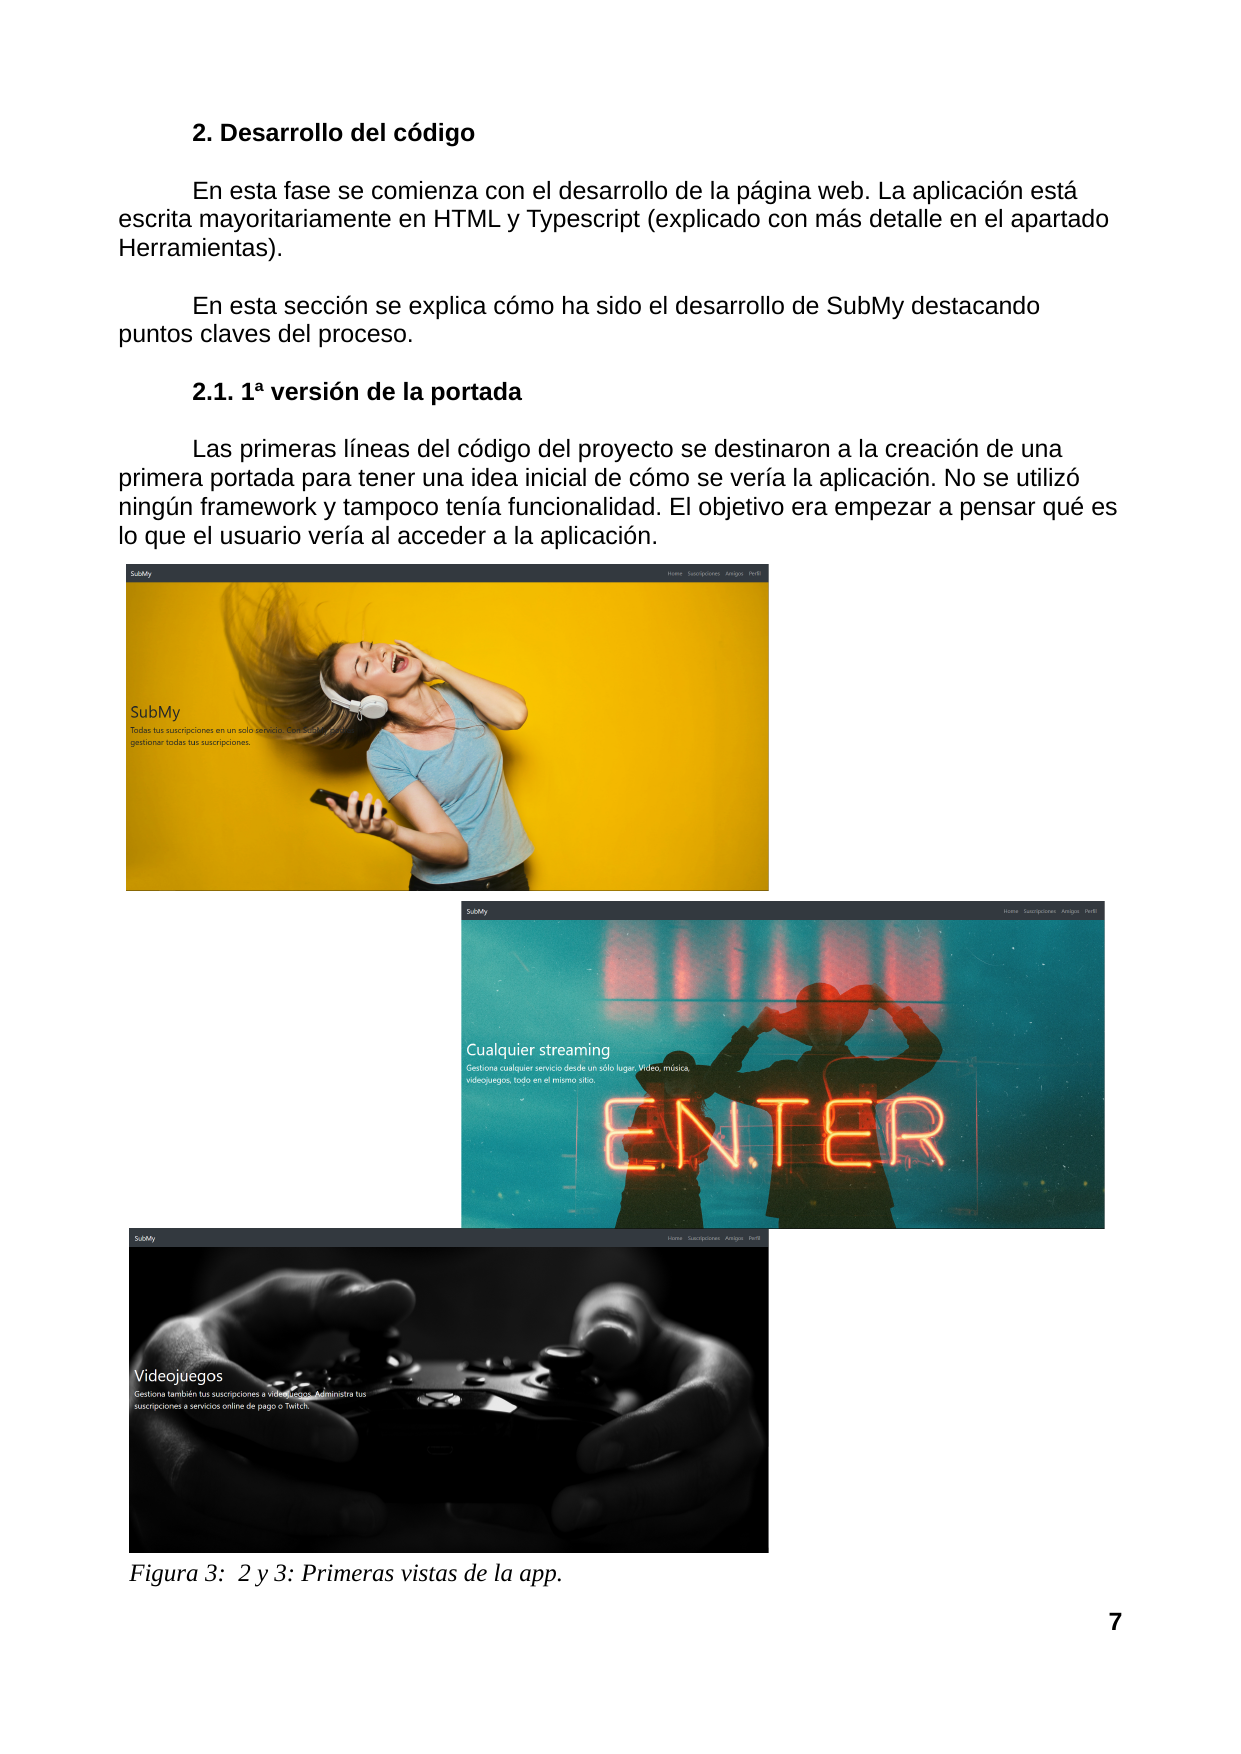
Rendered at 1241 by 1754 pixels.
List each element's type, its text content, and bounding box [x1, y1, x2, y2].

text En esta sección se explica cómo ha sido el desarrollo de SubMy destacando puntos claves del proceso. [118, 291, 1122, 348]
picture [129, 901, 1105, 1553]
text En esta fase se comienza con el desarrollo de la página web. La aplicación está escrita mayoritariamente en HTML y Typescript (explicado con más detalle en el apartado Herramientas). [118, 176, 1122, 262]
text 2.1. 1ª versión de la portada [118, 377, 1122, 406]
text Figura 3: 2 y 3: Primeras vistas de la app. [129, 1553, 769, 1587]
text [129, 1216, 461, 1228]
picture [126, 564, 769, 891]
text 2. Desarrollo del código [118, 118, 1122, 147]
text Las primeras líneas del código del proyecto se destinaron a la creación de una primera portada para tener una idea inicial de cómo se vería la aplicación. No se utilizó ningún framework y tampoco tenía funcionalidad. El objetivo era empezar a pensar qué es lo que el usuario vería al acceder a la aplicación. [118, 434, 1122, 549]
